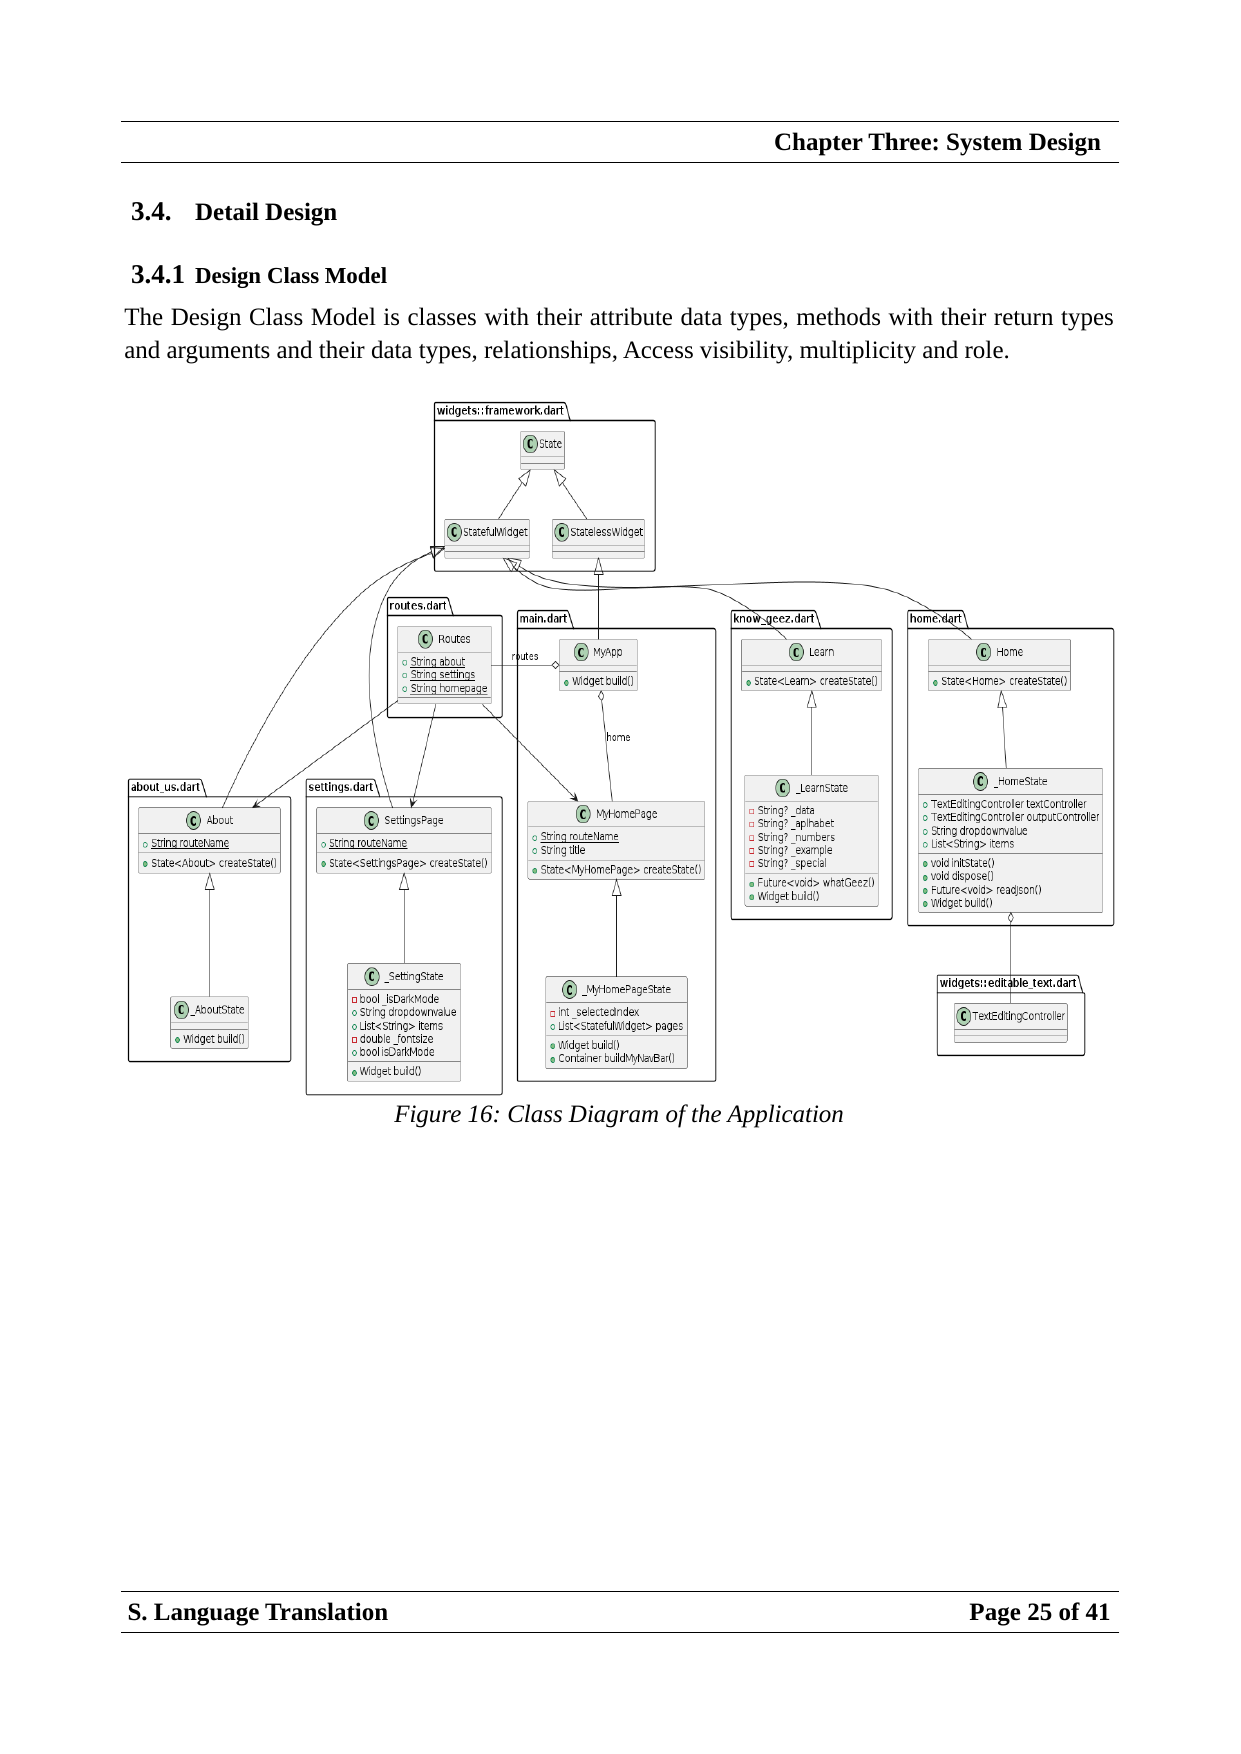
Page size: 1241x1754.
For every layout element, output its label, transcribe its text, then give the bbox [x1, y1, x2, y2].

subtitle Detail Design [121, 192, 1119, 226]
picture [124, 397, 1117, 1099]
text The Design Class Model is classes with their attribute data types, methods with their return types and arguments and their data types, relationships, Access visibility, multiplicity and role. [121, 299, 1119, 363]
subtitle Design Class Model [121, 255, 1119, 289]
text Figure 16: Class Diagram of the Application [124, 1099, 1116, 1131]
